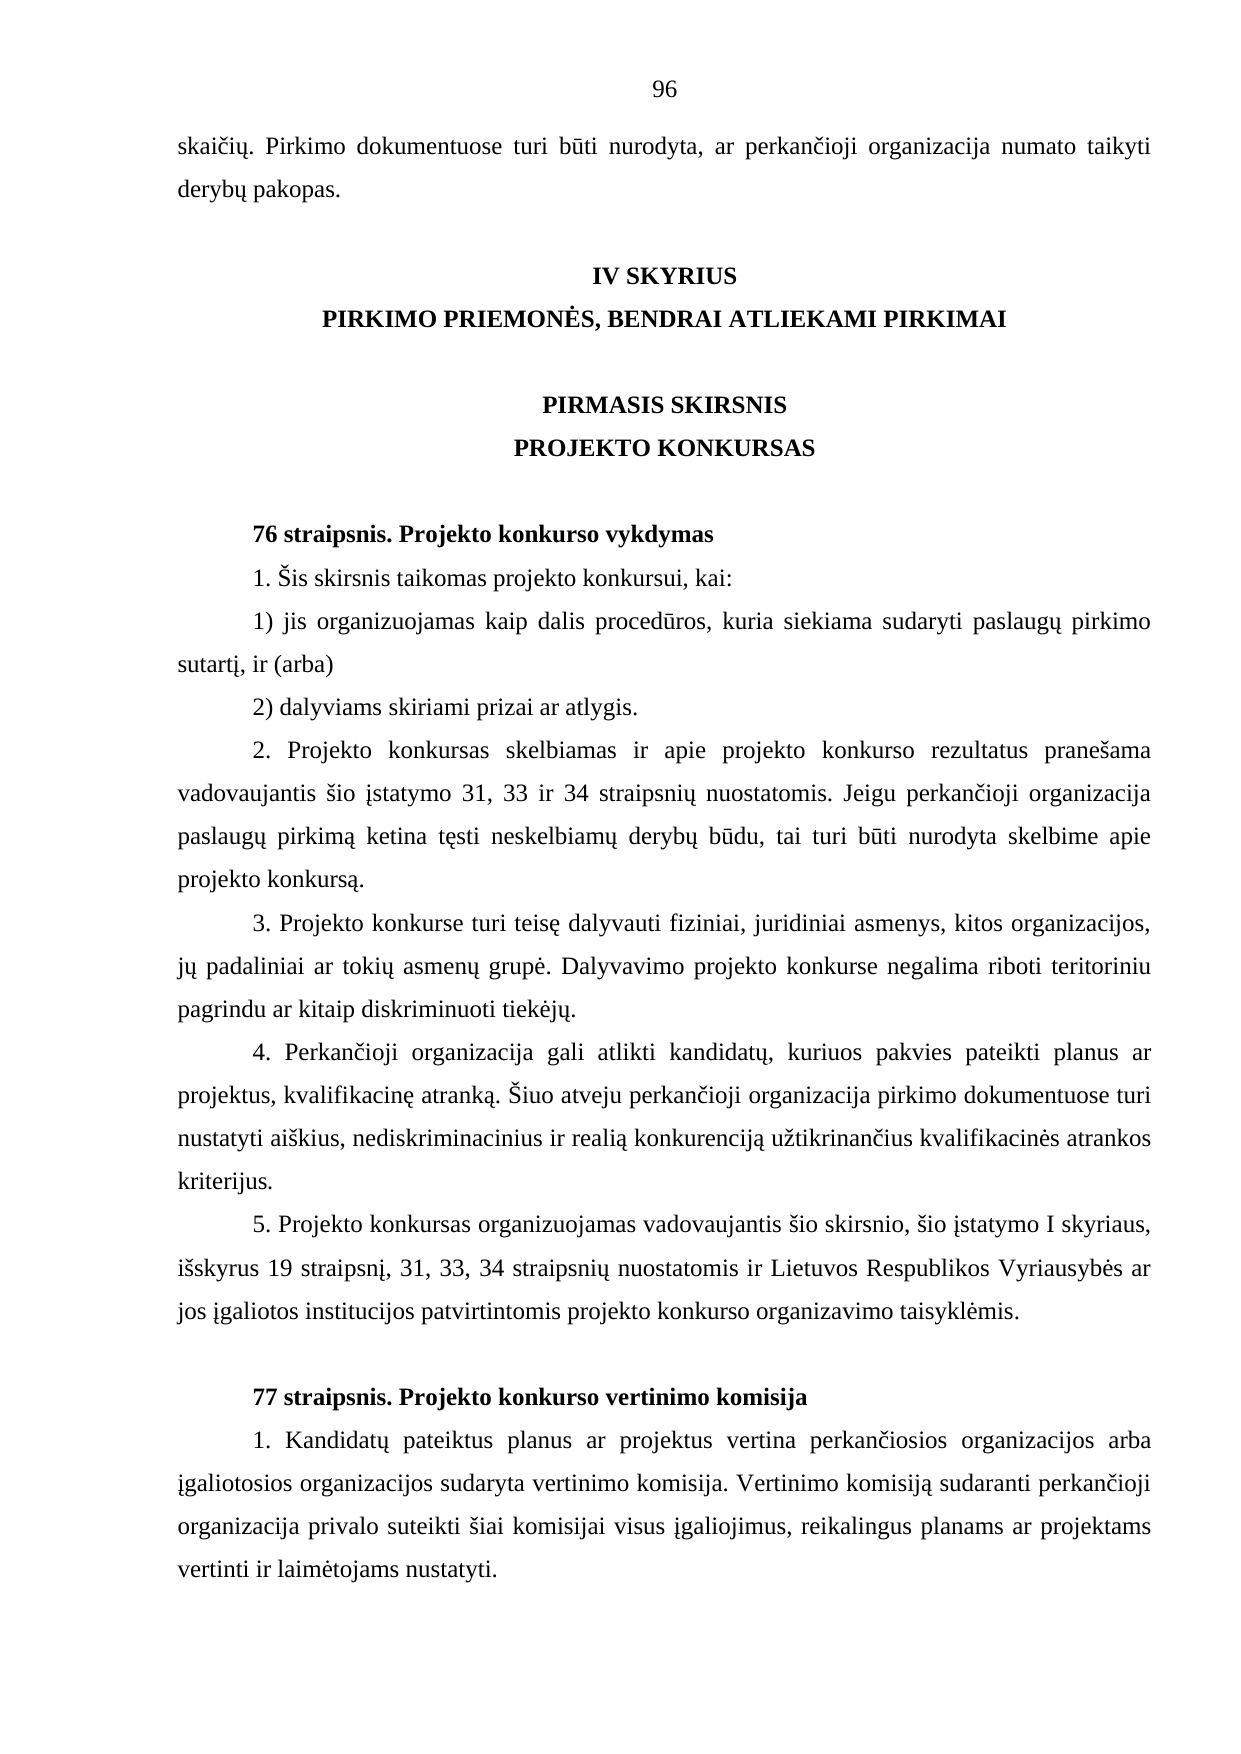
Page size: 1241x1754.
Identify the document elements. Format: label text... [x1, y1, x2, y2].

text 1. Kandidatų pateiktus planus ar projektus vertina perkančiosios organizacijos arba įgaliotosios organizacijos sudaryta vertinimo komisija. Vertinimo komisiją sudaranti perkančioji organizacija privalo suteikti šiai komisijai visus įgaliojimus, reikalingus planams ar projektams vertinti ir laimėtojams nustatyti. [177, 1425, 1152, 1583]
text 76 straipsnis. Projekto konkurso vykdymas [177, 519, 1152, 548]
text 2. Projekto konkursas skelbiamas ir apie projekto konkurso rezultatus pranešama vadovaujantis šio įstatymo 31, 33 ir 34 straipsnių nuostatomis. Jeigu perkančioji organizacija paslaugų pirkimą ketina tęsti neskelbiamų derybų būdu, tai turi būti nurodyta skelbime apie projekto konkursą. [177, 735, 1152, 893]
text 5. Projekto konkursas organizuojamas vadovaujantis šio skirsnio, šio įstatymo I skyriaus, išskyrus 19 straipsnį, 31, 33, 34 straipsnių nuostatomis ir Lietuvos Respublikos Vyriausybės ar jos įgaliotos institucijos patvirtintomis projekto konkurso organizavimo taisyklėmis. [177, 1209, 1152, 1324]
text 3. Projekto konkurse turi teisę dalyvauti fiziniai, juridiniai asmenys, kitos organizacijos, jų padaliniai ar tokių asmenų grupė. Dalyvavimo projekto konkurse negalima riboti teritoriniu pagrindu ar kitaip diskriminuoti tiekėjų. [177, 908, 1152, 1023]
text 77 straipsnis. Projekto konkurso vertinimo komisija [177, 1382, 1152, 1411]
text 2) dalyviams skiriami prizai ar atlygis. [177, 692, 1152, 721]
text skaičių. Pirkimo dokumentuose turi būti nurodyta, ar perkančioji organizacija numato taikyti derybų pakopas. [177, 131, 1152, 203]
text IV SKYRIUS [177, 261, 1152, 289]
text 1. Šis skirsnis taikomas projekto konkursui, kai: [177, 563, 1152, 591]
text 4. Perkančioji organizacija gali atlikti kandidatų, kuriuos pakvies pateikti planus ar projektus, kvalifikacinę atranką. Šiuo atveju perkančioji organizacija pirkimo dokumentuose turi nustatyti aiškius, nediskriminacinius ir realią konkurenciją užtikrinančius kvalifikacinės atrankos kriterijus. [177, 1037, 1152, 1195]
text PIRKIMO PRIEMONĖS, BENDRAI ATLIEKAMI PIRKIMAI [177, 304, 1152, 333]
text 1) jis organizuojamas kaip dalis procedūros, kuria siekiama sudaryti paslaugų pirkimo sutartį, ir (arba) [177, 606, 1152, 678]
text PIRMASIS SKIRSNIS [177, 390, 1152, 419]
text PROJEKTO KONKURSAS [177, 433, 1152, 462]
